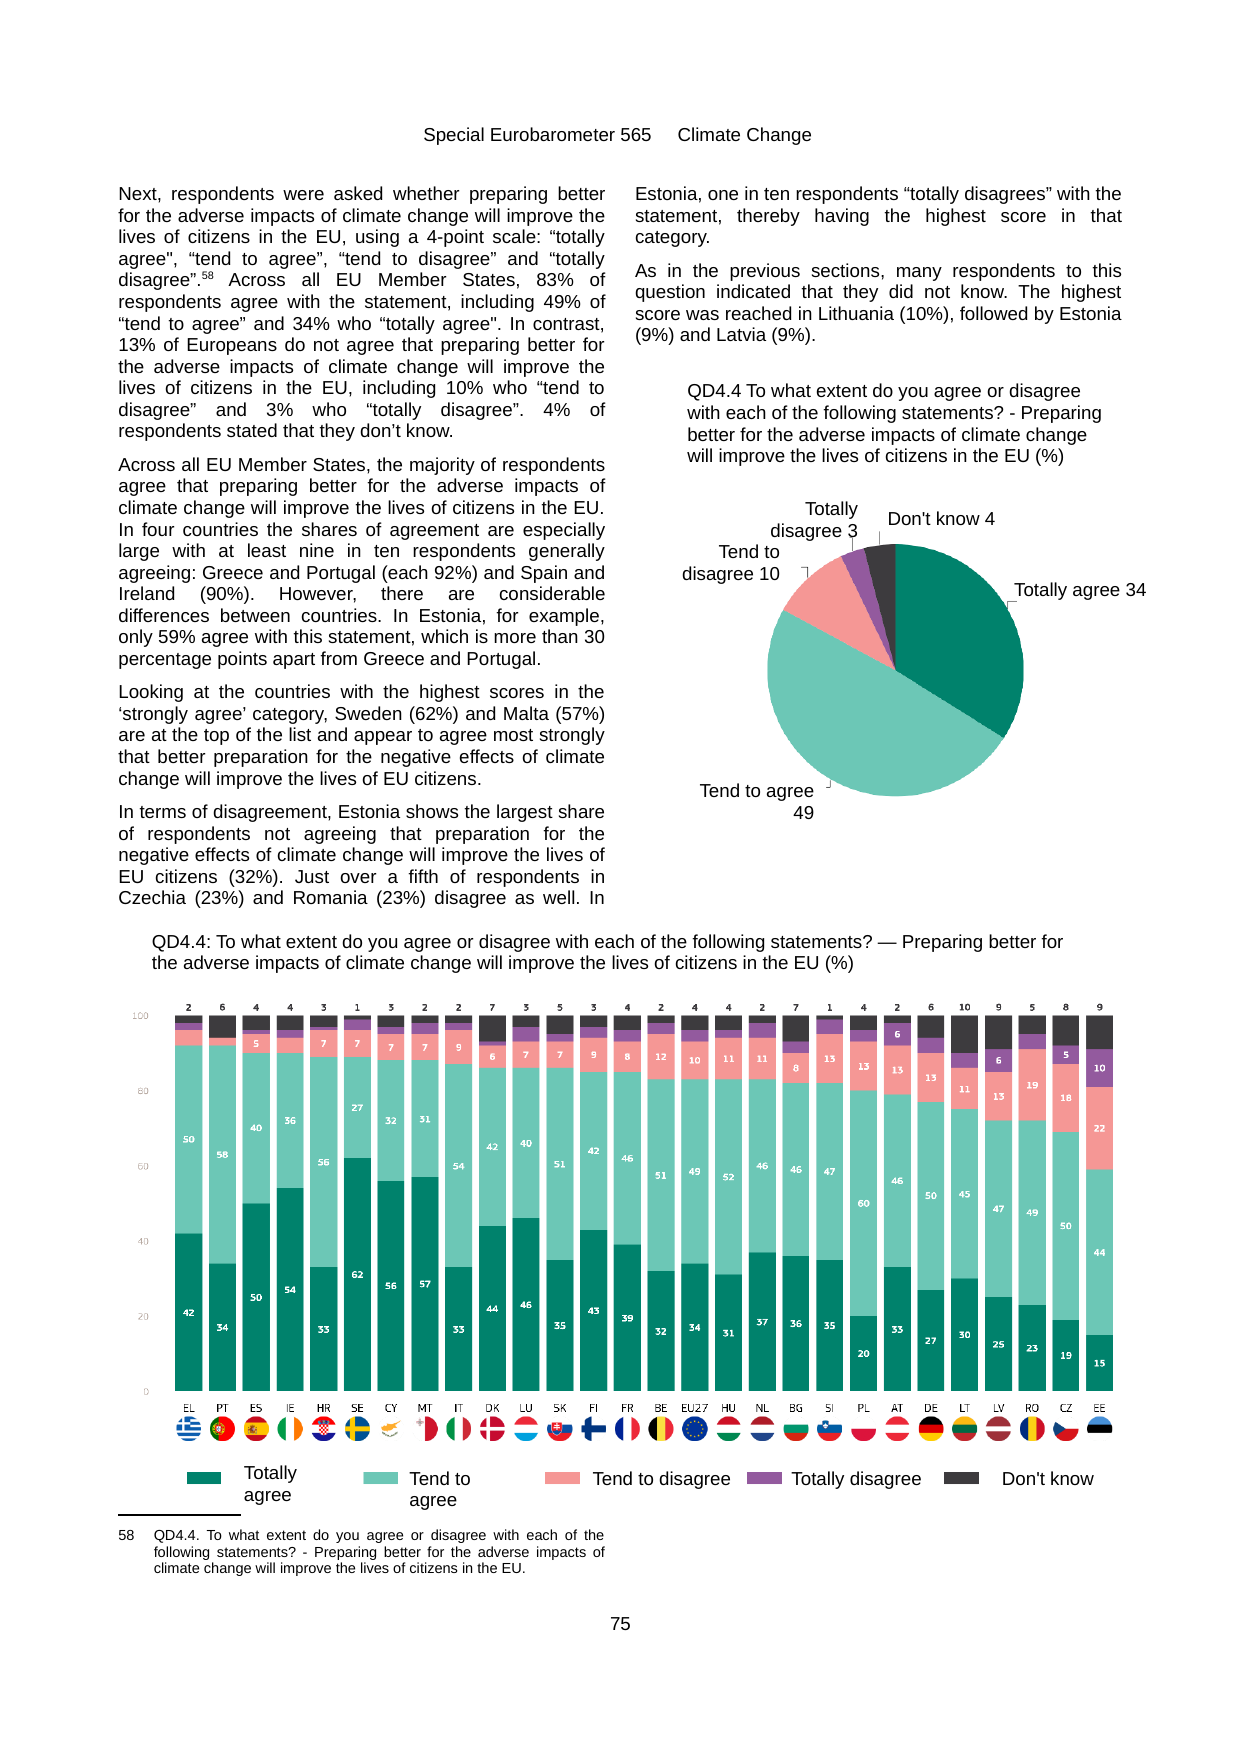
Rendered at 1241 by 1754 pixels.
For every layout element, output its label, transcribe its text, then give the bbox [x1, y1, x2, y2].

text Looking at the countries with the highest scores in the ‘strongly agree’ category, Sweden (62%) and Malta (57%) are at the top of the list and appear to agree most strongly that better preparation for the negative effects of climate change will improve the lives of EU citizens. [118, 681, 605, 789]
text In terms of disagreement, Estonia shows the largest share of respondents not agreeing that preparation for the negative effects of climate change will improve the lives of EU citizens (32%). Just over a fifth of respondents in Czechia (23%) and Romania (23%) disagree as well. In [118, 801, 605, 909]
picture [764, 528, 1024, 799]
text Across all EU Member States, the majority of respondents agree that preparing better for the adverse impacts of climate change will improve the lives of citizens in the EU. In four countries the shares of agreement are especially large with at least nine in ten respondents generally agreeing: Greece and Portugal (each 92%) and Spain and Ireland (90%). However, there are considerable differences between countries. In Estonia, for example, only 59% agree with this statement, which is more than 30 percentage points apart from Greece and Portugal. [118, 454, 605, 669]
picture [124, 993, 1133, 1449]
text Next, respondents were asked whether preparing better for the adverse impacts of climate change will improve the lives of citizens in the EU, using a 4-point scale: “totally agree", “tend to agree”, “tend to disagree” and “totally disagree”. Across all EU Member States, 83% of respondents agree with the statement, including 49% of “tend to agree” and 34% who “totally agree". In contrast, 13% of Europeans do not agree that preparing better for the adverse impacts of climate change will improve the lives of citizens in the EU, including 10% who “tend to disagree” and 3% who “totally disagree”. 4% of respondents stated that they don’t know. [118, 183, 605, 442]
text As in the previous sections, many respondents to this question indicated that they did not know. The highest score was reached in Lithuania (10%), followed by Estonia (9%) and Latvia (9%). [635, 259, 1122, 346]
picture [176, 1455, 986, 1498]
text Estonia, one in ten respondents “totally disagrees” with the statement, thereby having the highest score in that category. [635, 183, 1122, 248]
text QD4.4. To what extent do you agree or disagree with each of the following statements? - Preparing better for the adverse impacts of climate change will improve the lives of citizens in the EU. [118, 1527, 605, 1577]
